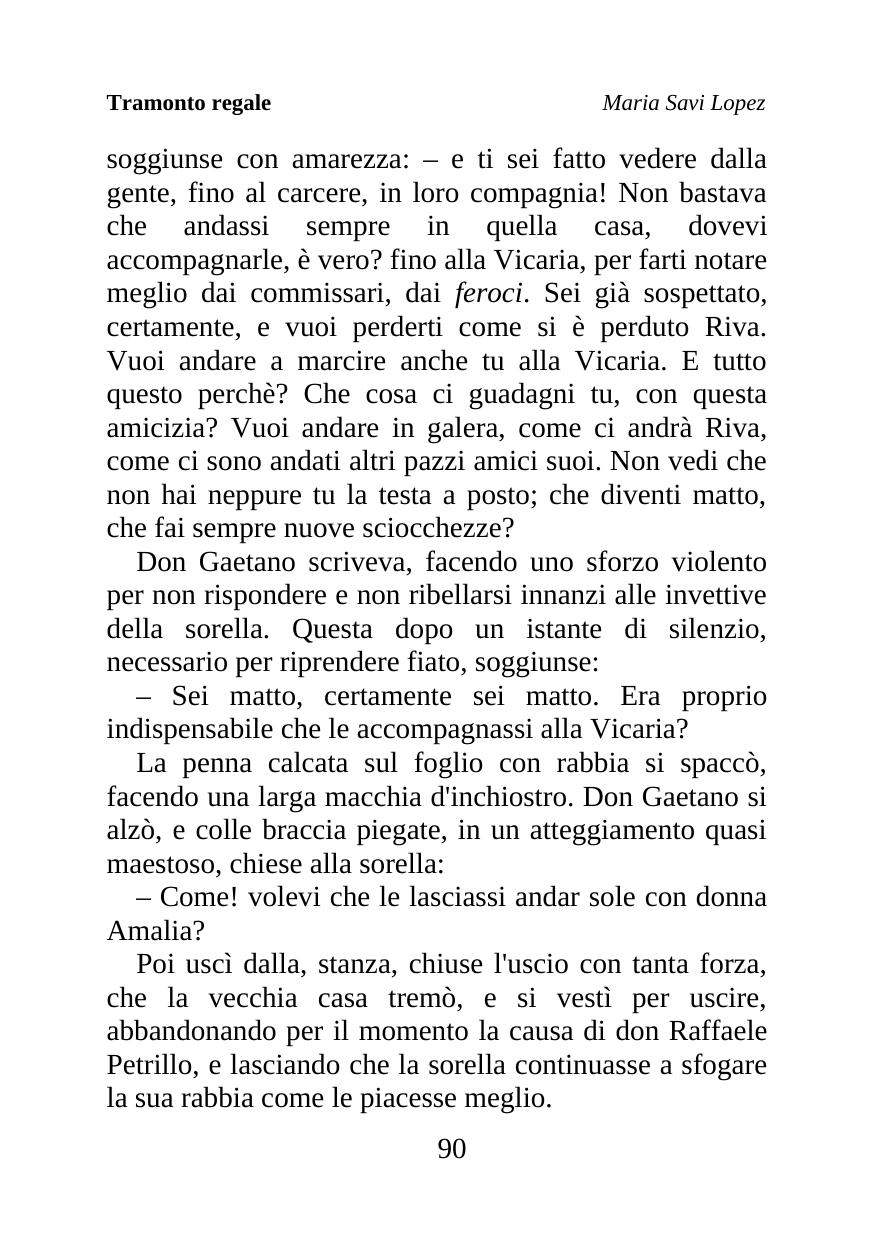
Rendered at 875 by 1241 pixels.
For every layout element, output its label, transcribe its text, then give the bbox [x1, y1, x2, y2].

text soggiunse con amarezza: – e ti sei fatto vedere dalla gente, fino al carcere, in loro compagnia! Non bastava che andassi sempre in quella casa, dovevi accompagnarle, è vero? fino alla Vicaria, per farti notare meglio dai commissari, dai feroci. Sei già sospettato, certamente, e vuoi perderti come si è perduto Riva. Vuoi andare a marcire anche tu alla Vicaria. E tutto questo perchè? Che cosa ci guadagni tu, con questa amicizia? Vuoi andare in galera, come ci andrà Riva, come ci sono andati altri pazzi amici suoi. Non vedi che non hai neppure tu la testa a posto; che diventi matto, che fai sempre nuove sciocchezze? [106, 141, 768, 544]
text Poi uscì dalla, stanza, chiuse l'uscio con tanta forza, che la vecchia casa tremò, e si vestì per uscire, abbandonando per il momento la causa di don Raffaele Petrillo, e lasciando che la sorella continuasse a sfogare la sua rabbia come le piacesse meglio. [106, 946, 768, 1114]
text – Sei matto, certamente sei matto. Era proprio indispensabile che le accompagnassi alla Vicaria? [106, 678, 768, 745]
text – Come! volevi che le lasciassi andar sole con donna Amalia? [106, 879, 768, 946]
text Don Gaetano scriveva, facendo uno sforzo violento per non rispondere e non ribellarsi innanzi alle invettive della sorella. Questa dopo un istante di silenzio, necessario per riprendere fiato, soggiunse: [106, 544, 768, 678]
text La penna calcata sul foglio con rabbia si spaccò, facendo una larga macchia d'inchiostro. Don Gaetano si alzò, e colle braccia piegate, in un atteggiamento quasi maestoso, chiese alla sorella: [106, 745, 768, 879]
